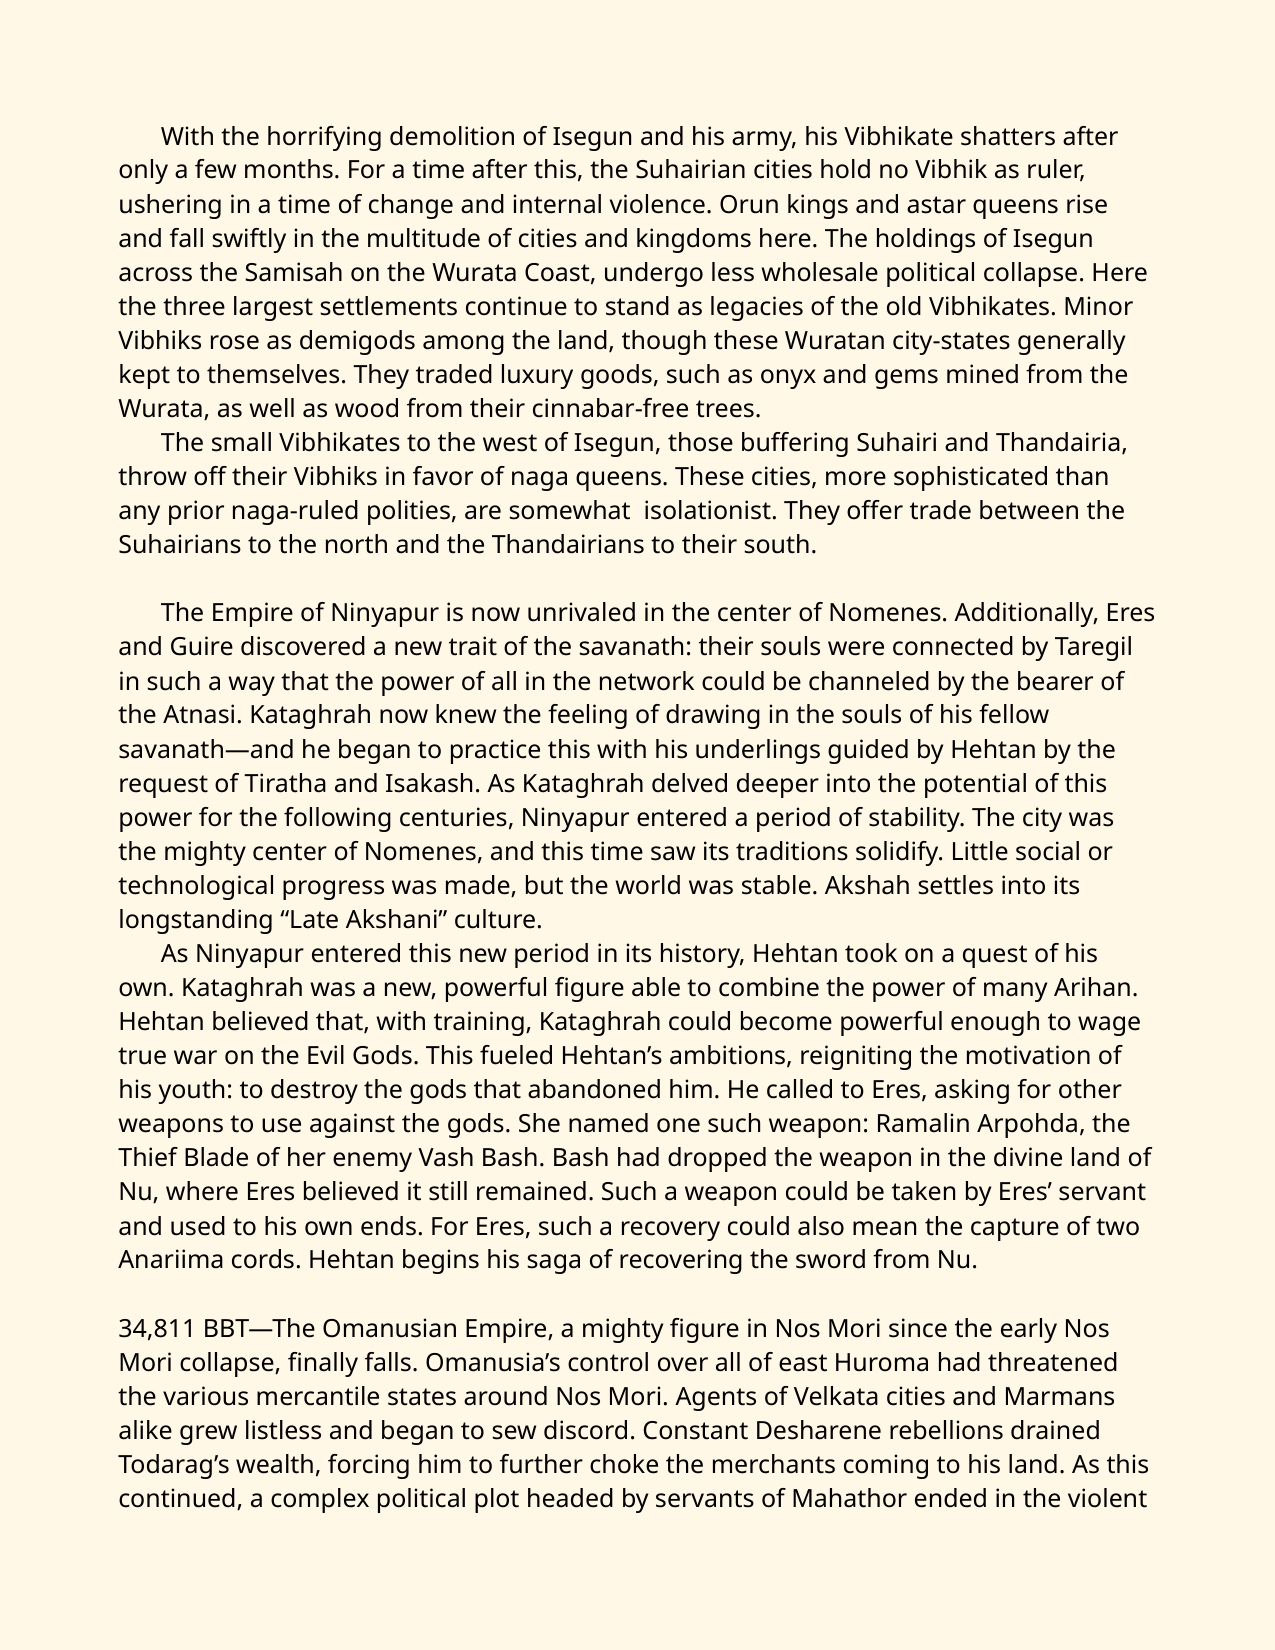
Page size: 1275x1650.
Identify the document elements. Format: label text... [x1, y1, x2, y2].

text The Empire of Ninyapur is now unrivaled in the center of Nomenes. Additionally, Eres and Guire discovered a new trait of the savanath: their souls were connected by Taregil in such a way that the power of all in the network could be channeled by the bearer of the Atnasi. Kataghrah now knew the feeling of drawing in the souls of his fellow savanath—and he began to practice this with his underlings guided by Hehtan by the request of Tiratha and Isakash. As Kataghrah delved deeper into the potential of this power for the following centuries, Ninyapur entered a period of stability. The city was the mighty center of Nomenes, and this time saw its traditions solidify. Little social or technological progress was made, but the world was stable. Akshah settles into its longstanding “Late Akshani” culture. [118, 595, 1157, 936]
text With the horrifying demolition of Isegun and his army, his Vibhikate shatters after only a few months. For a time after this, the Suhairian cities hold no Vibhik as ruler, ushering in a time of change and internal violence. Orun kings and astar queens rise and fall swiftly in the multitude of cities and kingdoms here. The holdings of Isegun across the Samisah on the Wurata Coast, undergo less wholesale political collapse. Here the three largest settlements continue to stand as legacies of the old Vibhikates. Minor Vibhiks rose as demigods among the land, though these Wuratan city-states generally kept to themselves. They traded luxury goods, such as onyx and gems mined from the Wurata, as well as wood from their cinnabar-free trees. [118, 118, 1157, 425]
text The small Vibhikates to the west of Isegun, those buffering Suhairi and Thandairia, throw off their Vibhiks in favor of naga queens. These cities, more sophisticated than any prior naga-ruled polities, are somewhat isolationist. They offer trade between the Suhairians to the north and the Thandairians to their south. [118, 425, 1157, 561]
text As Ninyapur entered this new period in its history, Hehtan took on a quest of his own. Kataghrah was a new, powerful figure able to combine the power of many Arihan. Hehtan believed that, with training, Kataghrah could become powerful enough to wage true war on the Evil Gods. This fueled Hehtan’s ambitions, reigniting the motivation of his youth: to destroy the gods that abandoned him. He called to Eres, asking for other weapons to use against the gods. She named one such weapon: Ramalin Arpohda, the Thief Blade of her enemy Vash Bash. Bash had dropped the weapon in the divine land of Nu, where Eres believed it still remained. Such a weapon could be taken by Eres’ servant and used to his own ends. For Eres, such a recovery could also mean the capture of two Anariima cords. Hehtan begins his saga of recovering the sword from Nu. [118, 936, 1157, 1276]
text 34,811 BBT—The Omanusian Empire, a mighty figure in Nos Mori since the early Nos Mori collapse, finally falls. Omanusia’s control over all of east Huroma had threatened the various mercantile states around Nos Mori. Agents of Velkata cities and Marmans alike grew listless and began to sew discord. Constant Desharene rebellions drained Todarag’s wealth, forcing him to further choke the merchants coming to his land. As this continued, a complex political plot headed by servants of Mahathor ended in the violent [118, 1310, 1157, 1515]
